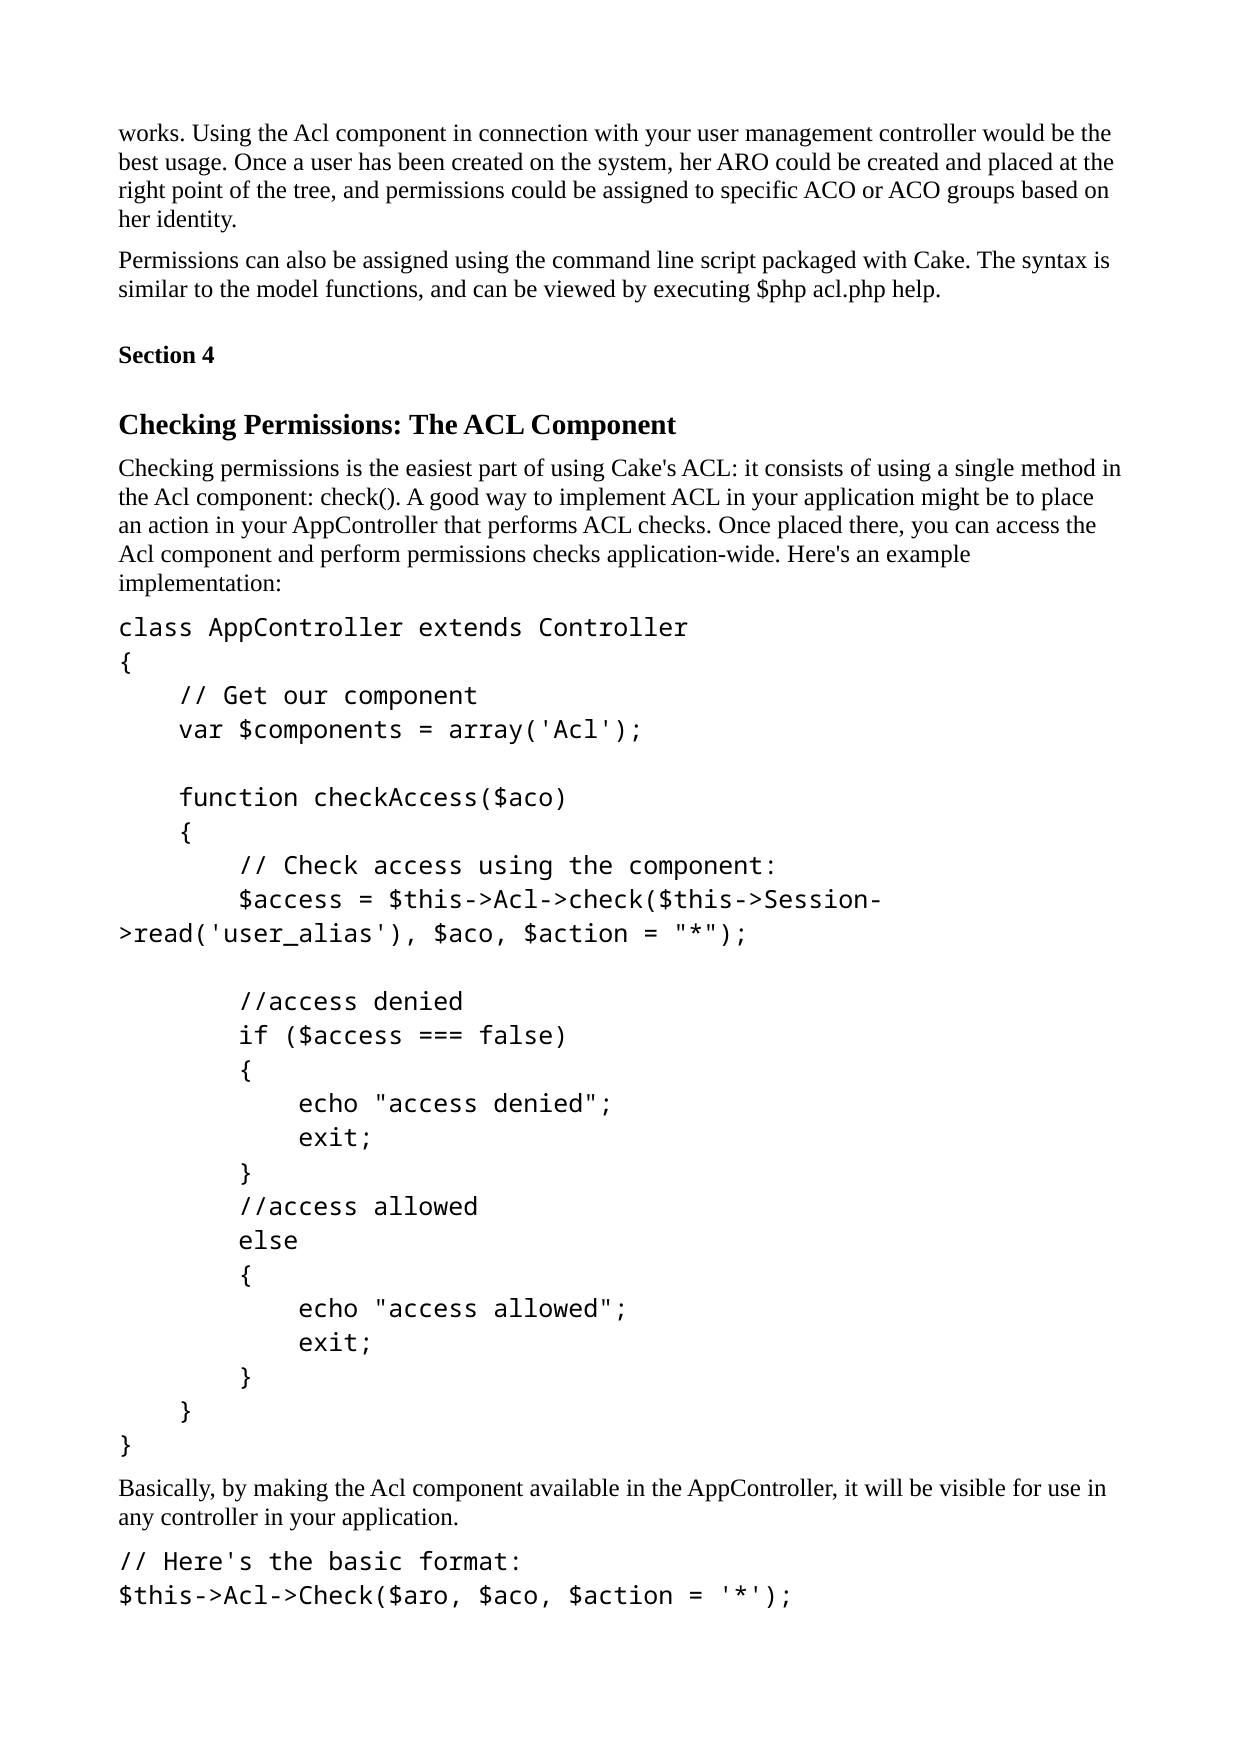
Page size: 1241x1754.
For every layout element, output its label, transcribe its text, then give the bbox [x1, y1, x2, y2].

text class AppController extends Controller { // Get our component var $components = array('Acl'); function checkAccess($aco) { // Check access using the component: $access = $this->Acl->check($this->Session->read('user_alias'), $aco, $action = "*"); //access denied if ($access === false) { echo "access denied"; exit; } //access allowed else { echo "access allowed"; exit; } } } [118, 609, 1122, 1461]
subtitle Checking Permissions: The ACL Component [118, 407, 1122, 440]
text Checking permissions is the easiest part of using Cake's ACL: it consists of using a single method in the Acl component: check(). A good way to implement ACL in your application might be to place an action in your AppController that performs ACL checks. Once placed there, you can access the Acl component and perform permissions checks application-wide. Here's an example implementation: [118, 453, 1122, 597]
text works. Using the Acl component in connection with your user management controller would be the best usage. Once a user has been created on the system, her ARO could be created and placed at the right point of the tree, and permissions could be assigned to specific ACO or ACO groups based on her identity. [118, 118, 1122, 233]
subtitle Section 4 [118, 341, 1122, 369]
text Basically, by making the Acl component available in the AppController, it will be visible for use in any controller in your application. [118, 1473, 1122, 1531]
text // Here's the basic format: $this->Acl->Check($aro, $aco, $action = '*'); [118, 1543, 1122, 1611]
text Permissions can also be assigned using the command line script packaged with Cake. The syntax is similar to the model functions, and can be viewed by executing $php acl.php help. [118, 246, 1122, 303]
